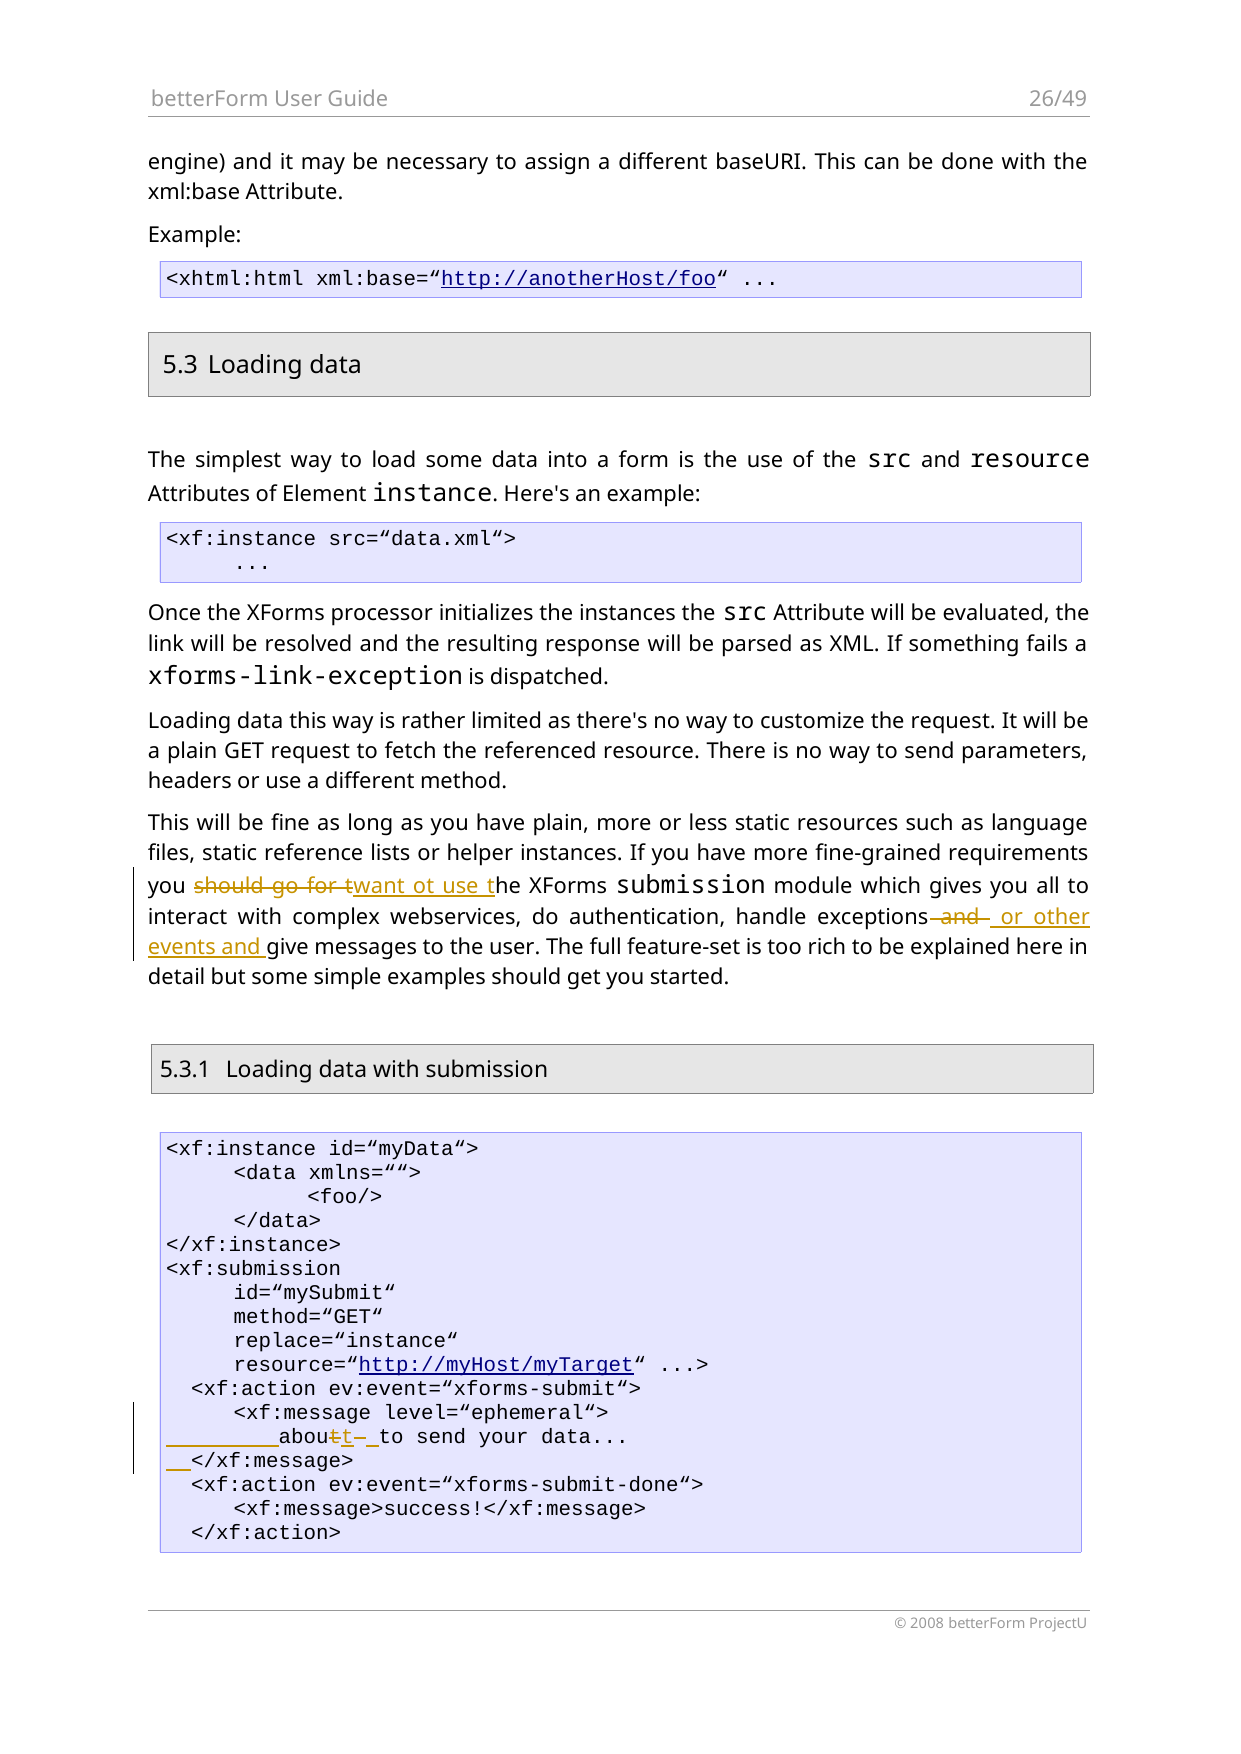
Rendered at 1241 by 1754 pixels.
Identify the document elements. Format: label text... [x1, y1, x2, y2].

subtitle Loading data [149, 333, 1090, 396]
text Once the XForms processor initializes the instances the src Attribute will be evaluated, the link will be resolved and the resulting response will be parsed as XML. If something fails a xforms-link-exception is dispatched. [148, 594, 1090, 692]
text This will be fine as long as you have plain, more or less static resources such as language files, static reference lists or helper instances. If you have more fine-grained requirements you want ot use the XForms submission module which gives you all to interact with complex webservices, do authentication, handle exceptions or other events and give messages to the user. The full feature-set is too rich to be explained here in detail but some simple examples should get you started. [148, 807, 1090, 991]
text <xhtml:html xml:base=“http://anotherHost/foo“ ... [161, 262, 1081, 297]
text <xf:instance src=“data.xml“> ... [161, 523, 1081, 582]
text The simplest way to load some data into a form is the use of the src and resource Attributes of Element instance. Here's an example: [148, 441, 1090, 509]
text Loading data this way is rather limited as there's no way to customize the request. It will be a plain GET request to fetch the referenced resource. There is no way to send parameters, headers or use a different method. [148, 705, 1090, 795]
text engine) and it may be necessary to assign a different baseURI. This can be done with the xml:base Attribute. [148, 146, 1090, 206]
text <xf:instance id=“myData“> <data xmlns=““> <foo/> </data> </xf:instance> <xf:submission id=“mySubmit“ method=“GET“ replace=“instance“ resource=“http://myHost/myTarget“ ...> <xf:action ev:event=“xforms-submit“> <xf:message level=“ephemeral“> about to send your data... </xf:message> <xf:action ev:event=“xforms-submit-done“> <xf:message>success!</xf:message> </xf:action> [161, 1133, 1081, 1552]
text Example: [148, 219, 1090, 249]
subtitle Loading data with submission [152, 1045, 1093, 1093]
